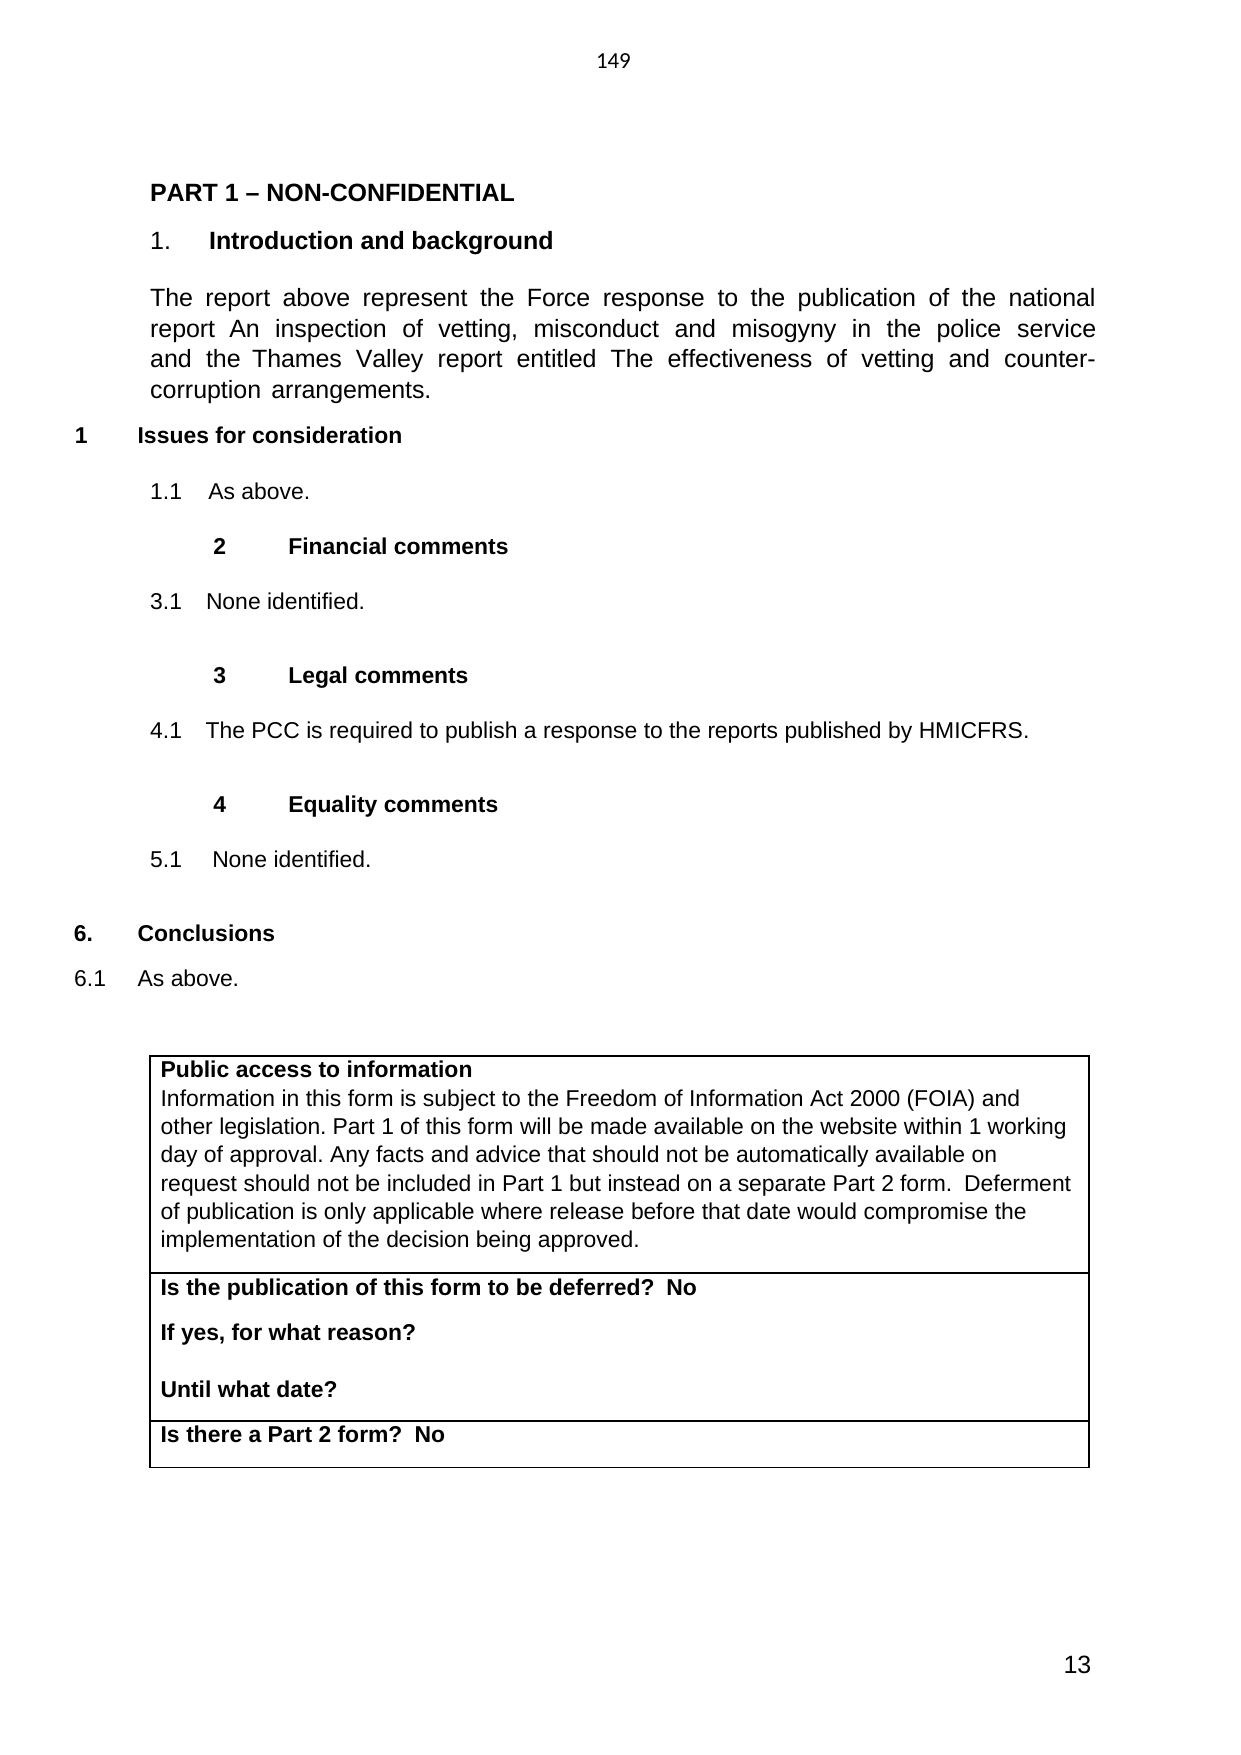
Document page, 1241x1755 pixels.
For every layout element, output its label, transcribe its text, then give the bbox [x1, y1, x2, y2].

text 1.1 As above. [150, 478, 1107, 504]
text PART 1 – NON-CONFIDENTIAL [150, 178, 1107, 207]
table_cell Is there a Part 2 form? No [151, 1422, 1088, 1466]
table_header Public access to information Information in this form is subject to the Freedom of Information Act 2000 (FOIA) and other legislation. Part 1 of this form will be made available on the website within 1 working day of approval. Any facts and advice that should not be automatically available on request should not be included in Part 1 but instead on a separate Part 2 form. Deferment of publication is only applicable where release before that date would compromise the implementation of the decision being approved. [151, 1057, 1088, 1272]
list As above. [74, 965, 1107, 992]
text 5.1 None identified. [150, 846, 1107, 872]
text 4.1 The PCC is required to publish a response to the reports published by HMICFRS. [150, 717, 1107, 743]
table_cell Is the publication of this form to be deferred? No If yes, for what reason? Until what date? [151, 1274, 1088, 1420]
text 13 [137, 1650, 1091, 1679]
list Conclusions [74, 920, 1107, 947]
list Issues for consideration [74, 422, 1107, 449]
list Equality comments [213, 791, 1107, 817]
list Financial comments [213, 533, 1107, 559]
text 3.1 None identified. [150, 588, 1107, 614]
text 1. Introduction and background [150, 226, 1107, 254]
text The report above represent the Force response to the publication of the national report An inspection of vetting, misconduct and misogyny in the police service and the Thames Valley report entitled The effectiveness of vetting and counter-corruption arrangements. [150, 283, 1096, 404]
list Legal comments [213, 662, 1107, 688]
